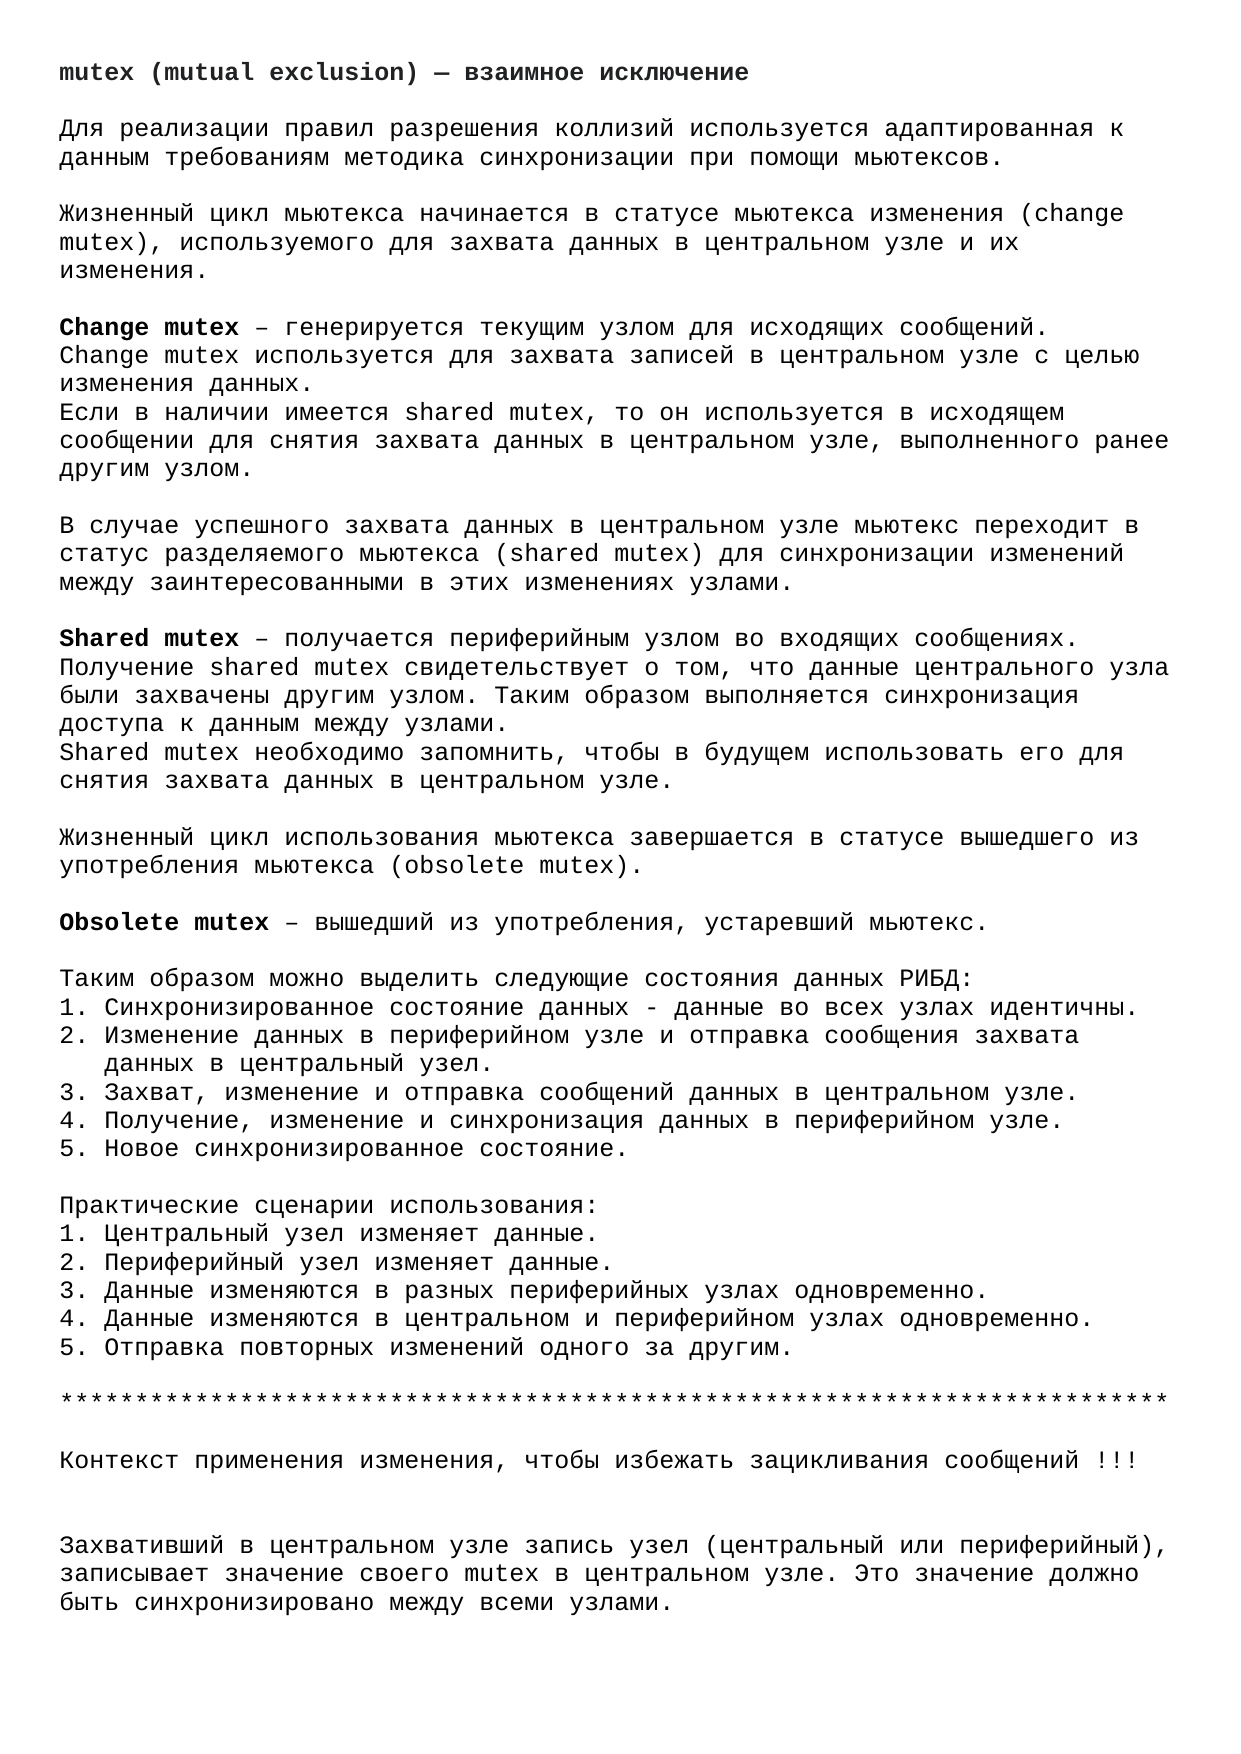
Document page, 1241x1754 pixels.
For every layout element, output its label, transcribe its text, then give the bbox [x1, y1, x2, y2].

text В случае успешного захвата данных в центральном узле мьютекс переходит в статус разделяемого мьютекса (shared mutex) для синхронизации изменений между заинтересованными в этих изменениях узлами. [59, 512, 1181, 597]
text Захвативший в центральном узле запись узел (центральный или периферийный), записывает значение своего mutex в центральном узле. Это значение должно быть синхронизировано между всеми узлами. [59, 1532, 1181, 1617]
text Таким образом можно выделить следующие состояния данных РИБД: [59, 966, 1181, 994]
text Change mutex используется для захвата записей в центральном узле с целью изменения данных. [59, 342, 1181, 399]
text Получение shared mutex свидетельствует о том, что данные центрального узла были захвачены другим узлом. Таким образом выполняется синхронизация доступа к данным между узлами. [59, 654, 1181, 739]
text 2. Периферийный узел изменяет данные. [59, 1249, 1181, 1277]
text Shared mutex – получается периферийным узлом во входящих сообщениях. [59, 626, 1181, 654]
text 1. Центральный узел изменяет данные. [59, 1221, 1181, 1249]
text 3. Захват, изменение и отправка сообщений данных в центральном узле. [59, 1079, 1181, 1107]
text Для реализации правил разрешения коллизий используется адаптированная к данным требованиям методика синхронизации при помощи мьютексов. [59, 116, 1181, 172]
text Shared mutex необходимо запомнить, чтобы в будущем использовать его для снятия захвата данных в центральном узле. [59, 739, 1181, 796]
text 4. Получение, изменение и синхронизация данных в периферийном узле. [59, 1107, 1181, 1136]
text 4. Данные изменяются в центральном и периферийном узлах одновременно. [59, 1306, 1181, 1334]
text mutex (mutual exclusion) — взаимное исключение [59, 59, 1181, 87]
text Жизненный цикл мьютекса начинается в статусе мьютекса изменения (change mutex), используемого для захвата данных в центральном узле и их изменения. [59, 201, 1181, 286]
text Жизненный цикл использования мьютекса завершается в статусе вышедшего из употребления мьютекса (obsolete mutex). [59, 824, 1181, 881]
text Obsolete mutex – вышедший из употребления, устаревший мьютекс. [59, 909, 1181, 937]
text Контекст применения изменения, чтобы избежать зацикливания сообщений !!! [59, 1447, 1181, 1476]
text ************************************************************************** [59, 1391, 1181, 1419]
text 1. Синхронизированное состояние данных - данные во всех узлах идентичны. [59, 994, 1181, 1022]
text 5. Отправка повторных изменений одного за другим. [59, 1334, 1181, 1362]
text данных в центральный узел. [59, 1051, 1181, 1079]
text 2. Изменение данных в периферийном узле и отправка сообщения захвата [59, 1022, 1181, 1051]
text Практические сценарии использования: [59, 1192, 1181, 1221]
text 5. Новое синхронизированное состояние. [59, 1136, 1181, 1164]
text Change mutex – генерируется текущим узлом для исходящих сообщений. [59, 314, 1181, 342]
text 3. Данные изменяются в разных периферийных узлах одновременно. [59, 1277, 1181, 1306]
text Если в наличии имеется shared mutex, то он используется в исходящем сообщении для снятия захвата данных в центральном узле, выполненного ранее другим узлом. [59, 399, 1181, 484]
